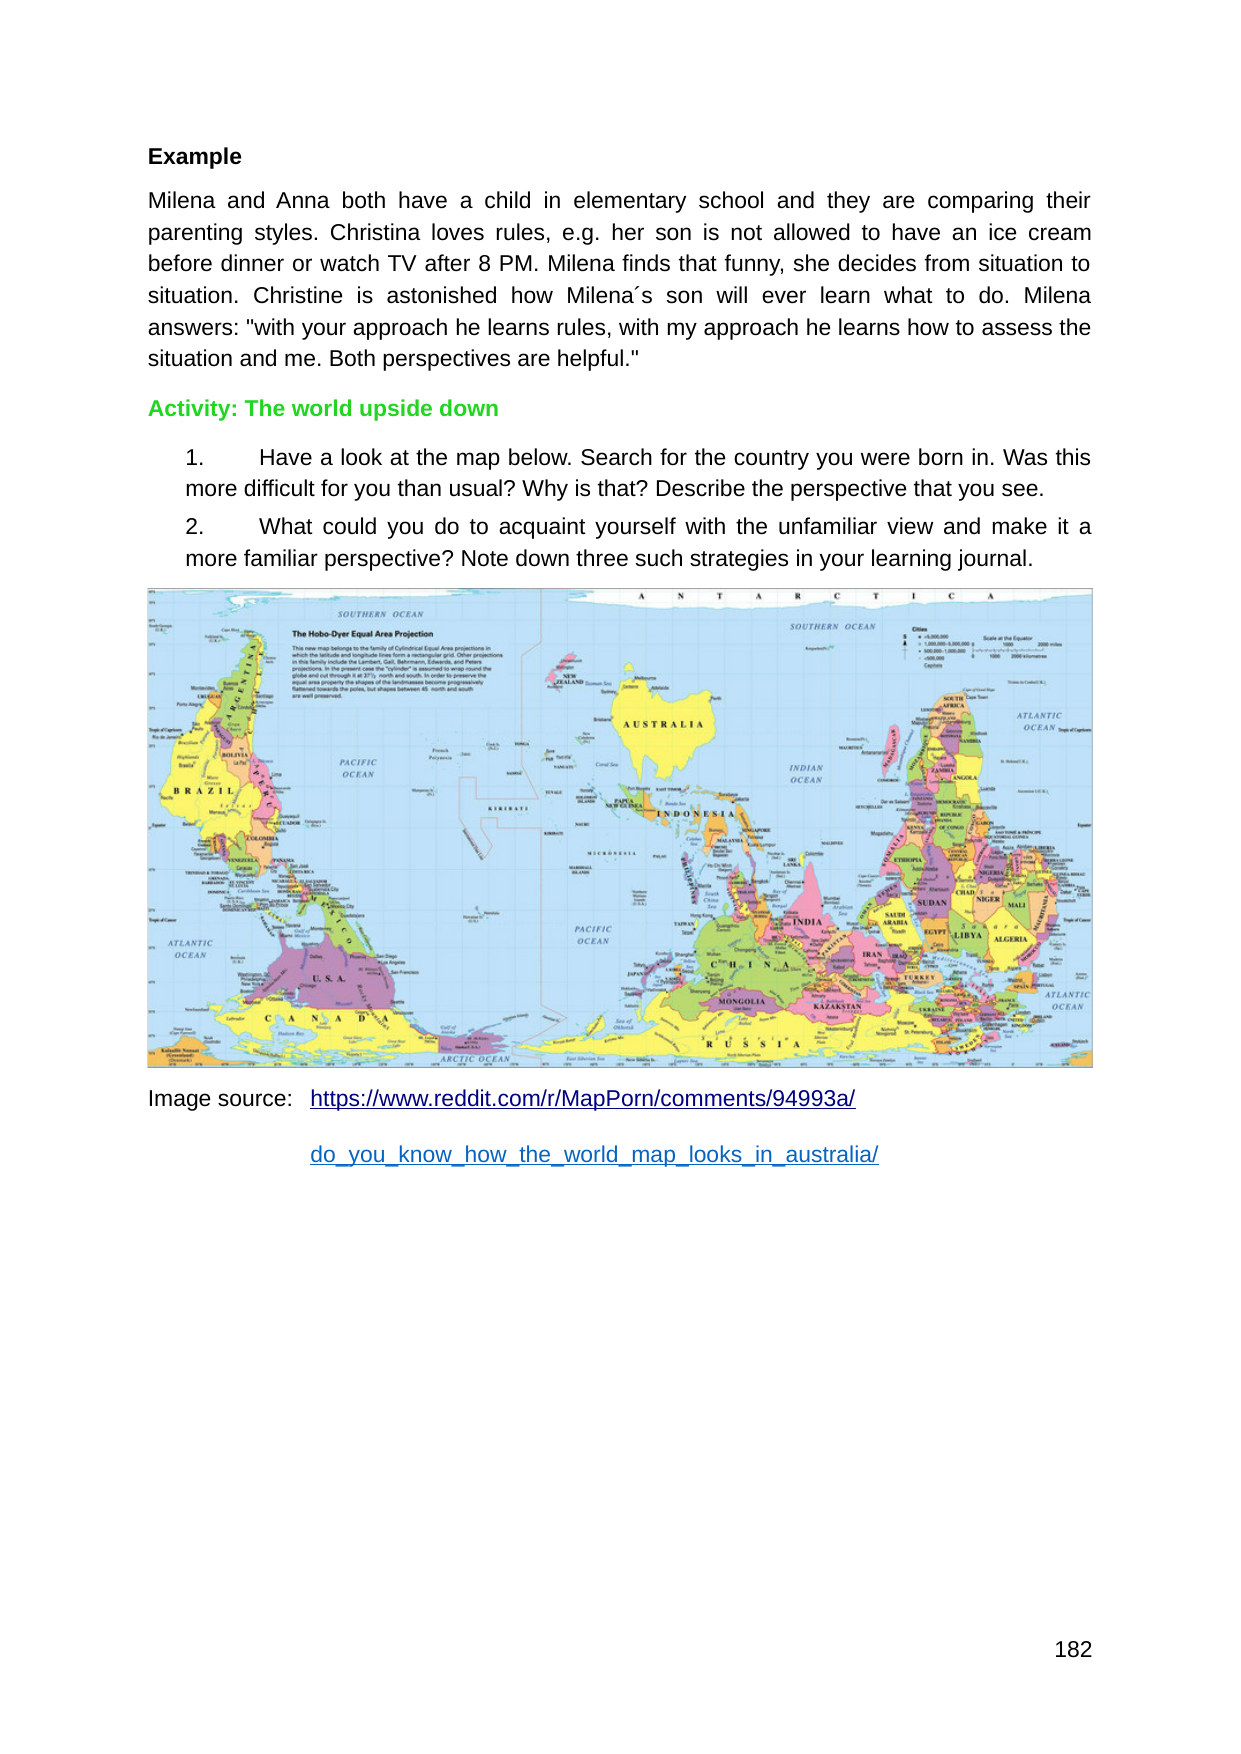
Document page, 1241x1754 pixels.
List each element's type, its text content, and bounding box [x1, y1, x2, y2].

subtitle Example [148, 143, 1092, 169]
list What could you do to acquaint yourself with the unfamiliar view and make it a more familiar perspective? Note down three such strategies in your learning journal. [185, 513, 1092, 571]
text do_you_know_how_the_world_map_looks_in_australia/ [148, 1141, 1092, 1168]
subtitle Activity: The world upside down [148, 395, 1092, 422]
text Image source: https://www.reddit.com/r/MapPorn/comments/94993a/ [148, 1085, 1092, 1111]
list Have a look at the map below. Search for the country you were born in. Was this more difficult for you than usual? Why is that? Describe the perspective that you see. [185, 443, 1092, 501]
text Milena and Anna both have a child in elementary school and they are comparing their parenting styles. Christina loves rules, e.g. her son is not allowed to have an ice cream before dinner or watch TV after 8 PM. Milena finds that funny, she decides from situation to situation. Christine is astonished how Milena´s son will ever learn what to do. Milena answers: "with your approach he learns rules, with my approach he learns how to assess the situation and me. Both perspectives are helpful." [148, 187, 1092, 371]
